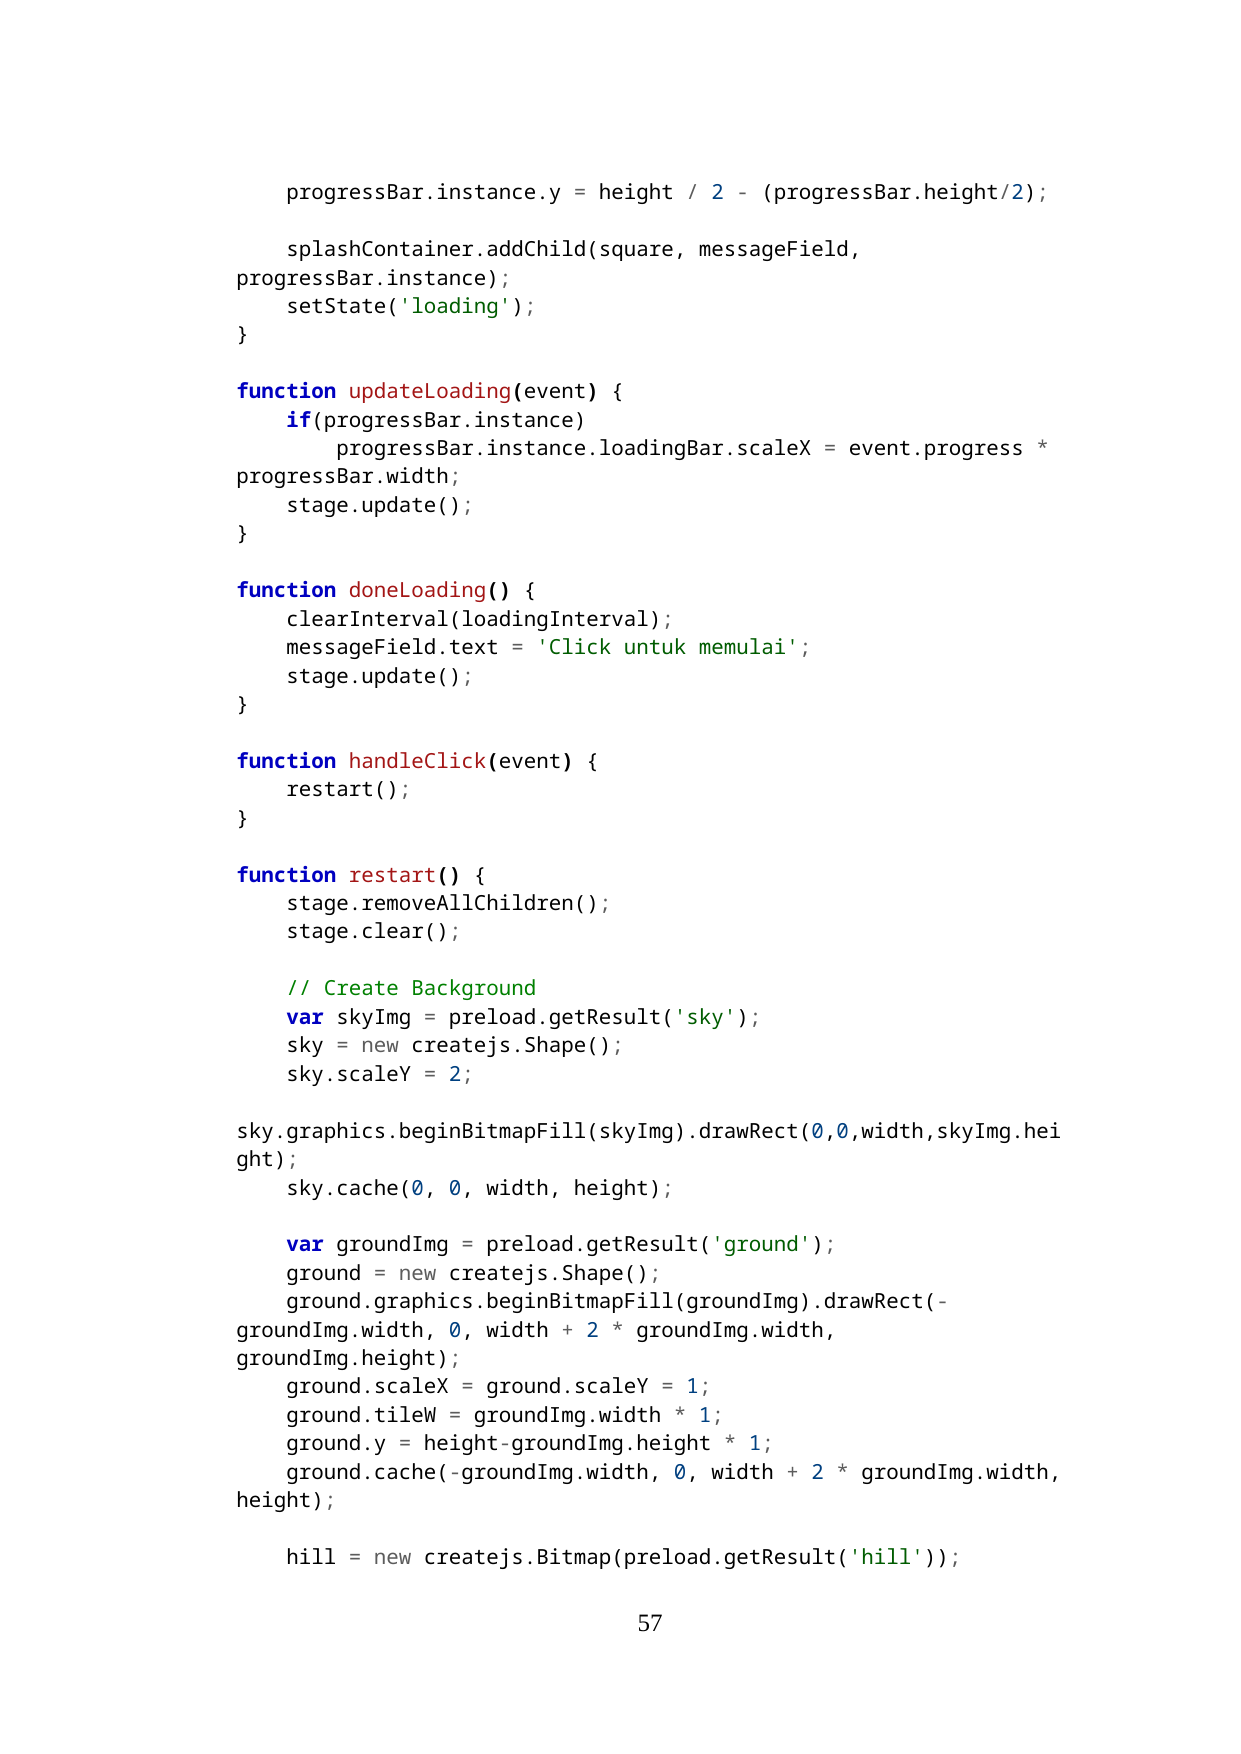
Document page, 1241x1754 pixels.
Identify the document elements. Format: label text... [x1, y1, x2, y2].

table_header progressBar.instance.y = height / 2 - (progressBar.height/2); splashContainer.addChild(square, messageField, progressBar.instance); setState('loading'); } function updateLoading(event) { if(progressBar.instance) progressBar.instance.loadingBar.scaleX = event.progress * progressBar.width; stage.update(); } function doneLoading() { clearInterval(loadingInterval); messageField.text = 'Click untuk memulai'; stage.update(); } function handleClick(event) { restart(); } function restart() { stage.removeAllChildren(); stage.clear(); // Create Background var skyImg = preload.getResult('sky'); sky = new createjs.Shape(); sky.scaleY = 2; sky.graphics.beginBitmapFill(skyImg).drawRect(0,0,width,skyImg.height); sky.cache(0, 0, width, height); var groundImg = preload.getResult('ground'); ground = new createjs.Shape(); ground.graphics.beginBitmapFill(groundImg).drawRect(-groundImg.width, 0, width + 2 * groundImg.width, groundImg.height); ground.scaleX = ground.scaleY = 1; ground.tileW = groundImg.width * 1; ground.y = height-groundImg.height * 1; ground.cache(-groundImg.width, 0, width + 2 * groundImg.width, height); hill = new createjs.Bitmap(preload.getResult('hill')); [236, 177, 1063, 1571]
